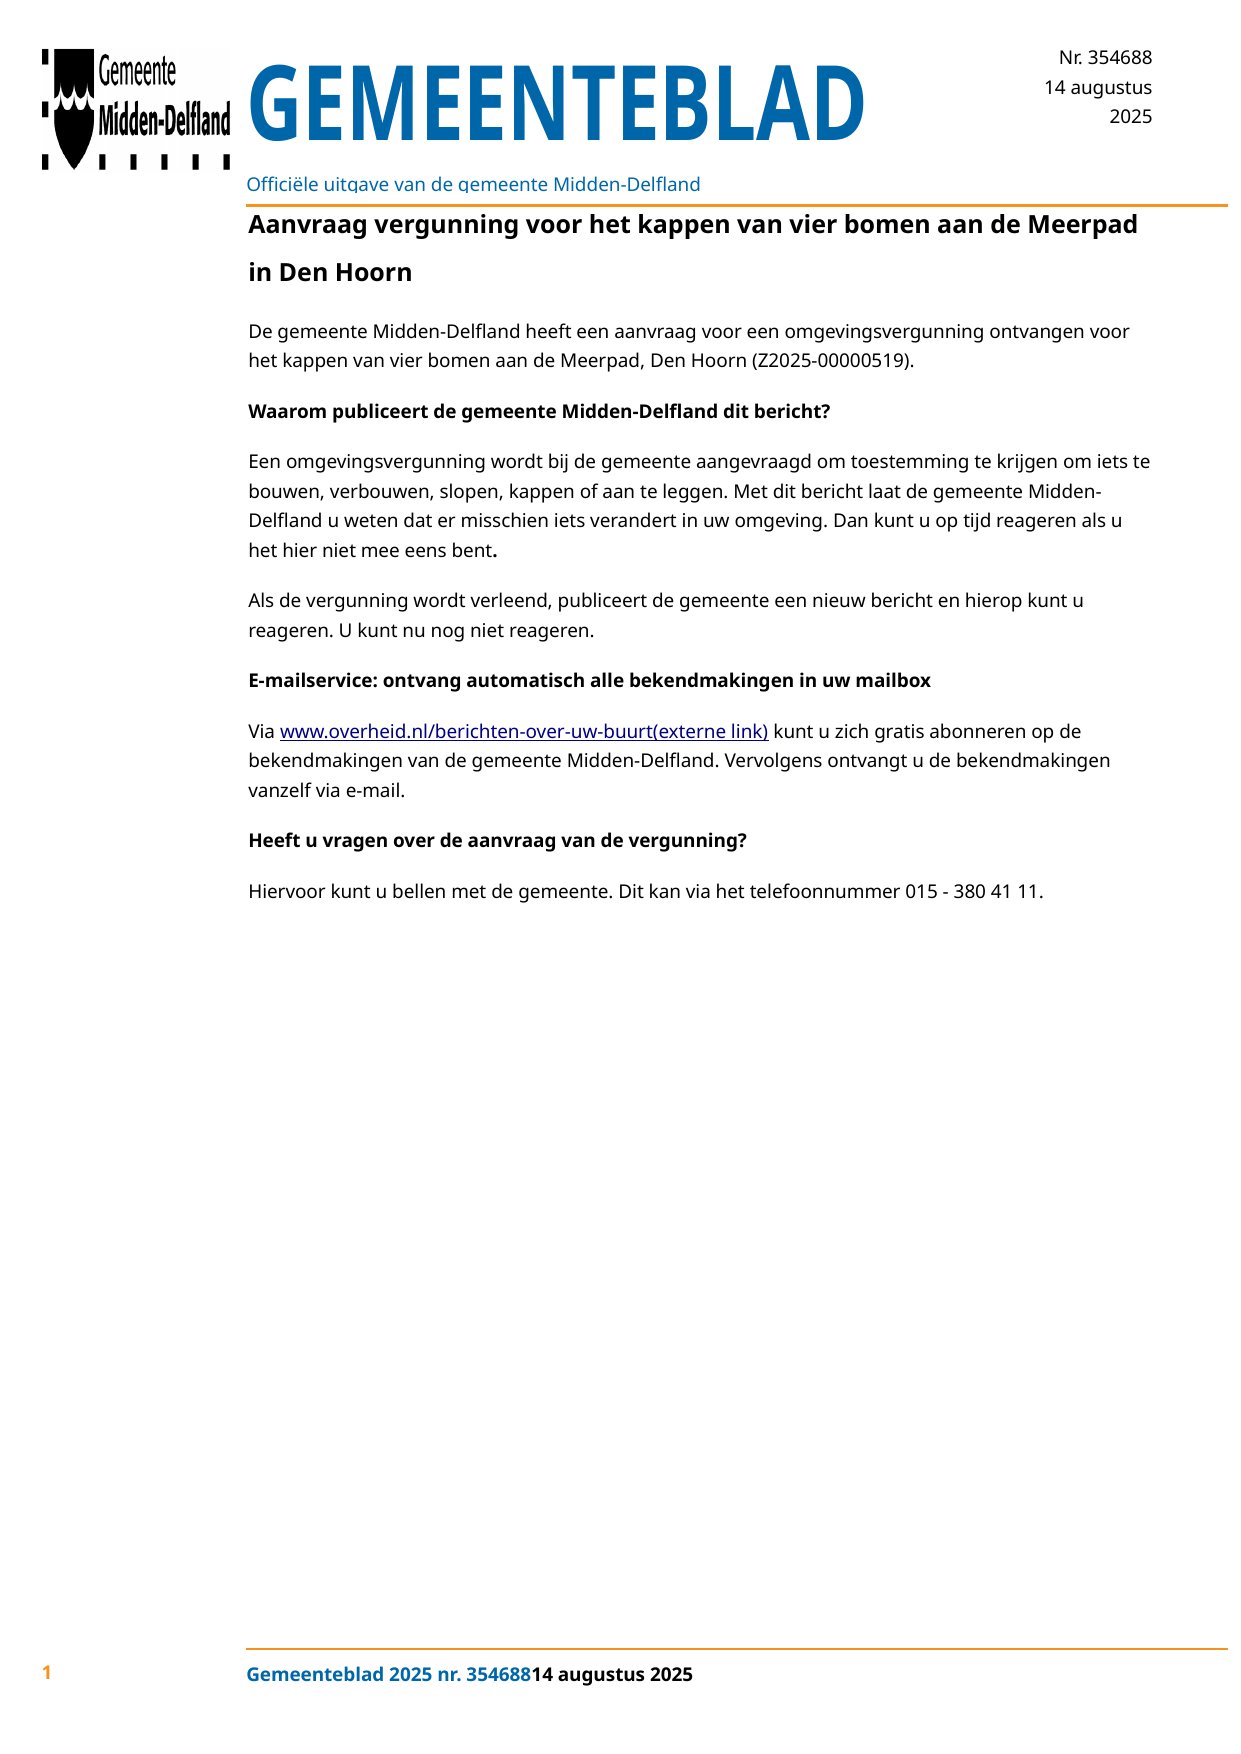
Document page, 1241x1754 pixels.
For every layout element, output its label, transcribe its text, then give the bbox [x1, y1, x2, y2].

text Waarom publiceert de gemeente Midden-Delfland dit bericht? [248, 398, 1152, 424]
text Heeft u vragen over de aanvraag van de vergunning? [248, 827, 1152, 853]
text Aanvraag vergunning voor het kappen van vier bomen aan de Meerpad in Den Hoorn [248, 207, 1152, 288]
text E-mailservice: ontvang automatisch alle bekendmakingen in uw mailbox [248, 667, 1152, 693]
text De gemeente Midden-Delfland heeft een aanvraag voor een omgevingsvergunning ontvangen voor het kappen van vier bomen aan de Meerpad, Den Hoorn (Z2025-00000519). [248, 318, 1152, 373]
text Via www.overheid.nl/berichten-over-uw-buurt(externe link) kunt u zich gratis abonneren op de bekendmakingen van de gemeente Midden-Delfland. Vervolgens ontvangt u de bekendmakingen vanzelf via e-mail. [248, 718, 1152, 803]
text Een omgevingsvergunning wordt bij de gemeente aangevraagd om toestemming te krijgen om iets te bouwen, verbouwen, slopen, kappen of aan te leggen. Met dit bericht laat de gemeente Midden-Delfland u weten dat er misschien iets verandert in uw omgeving. Dan kunt u op tijd reageren als u het hier niet mee eens bent. [248, 448, 1152, 563]
picture [41, 47, 231, 172]
text Hiervoor kunt u bellen met de gemeente. Dit kan via het telefoonnummer 015 - 380 41 11. [248, 878, 1152, 904]
text Als de vergunning wordt verleend, publiceert de gemeente een nieuw bericht en hierop kunt u reageren. U kunt nu nog niet reageren. [248, 587, 1152, 643]
